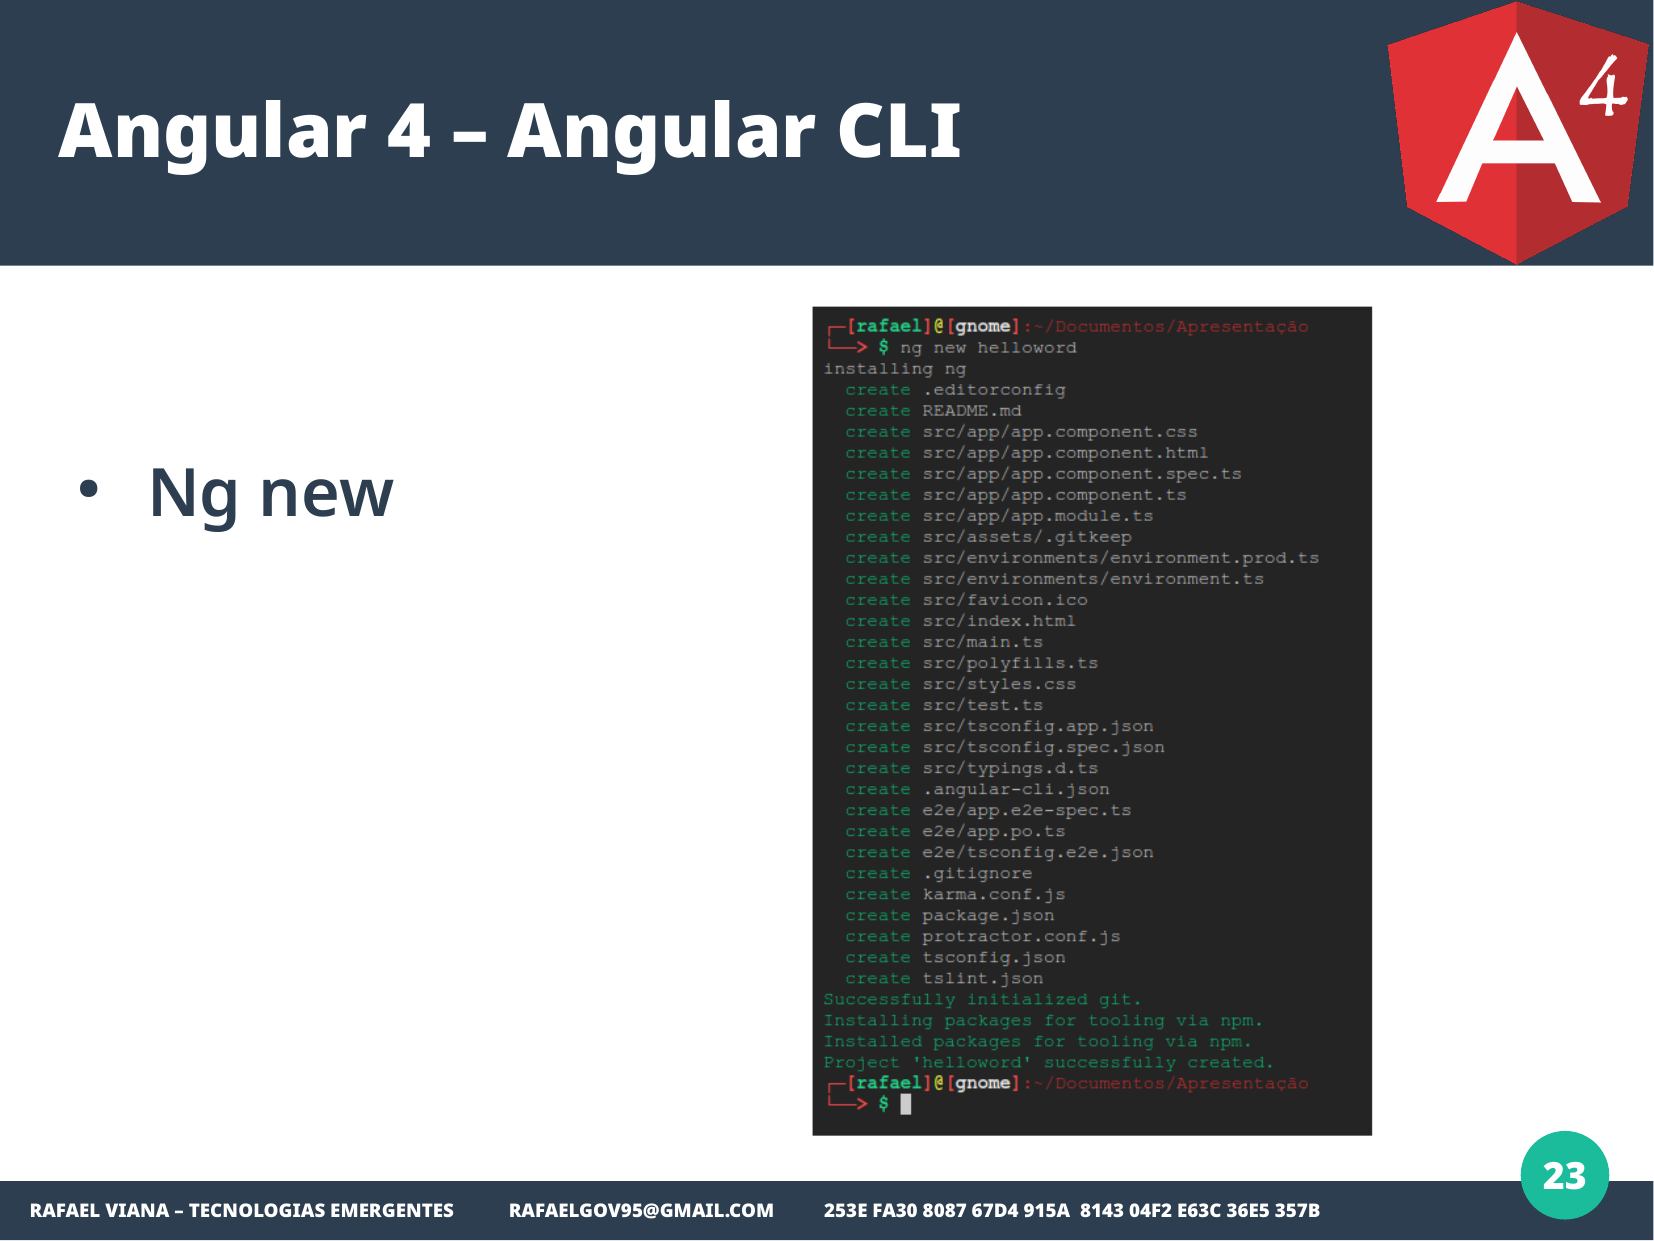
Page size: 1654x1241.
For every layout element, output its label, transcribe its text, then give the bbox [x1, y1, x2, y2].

title Angular 4 – Angular CLI [59, 49, 1387, 207]
text_box RAFAEL VIANA – TECNOLOGIAS EMERGENTES RAFAELGOV95@GMAIL.COM 253E FA30 8087 67D4 915A 8143 04F2 E63C 36E5 357B [29, 1181, 1654, 1241]
picture [1387, 0, 1654, 266]
list Ng new [59, 324, 1595, 1152]
picture [797, 295, 1388, 1149]
